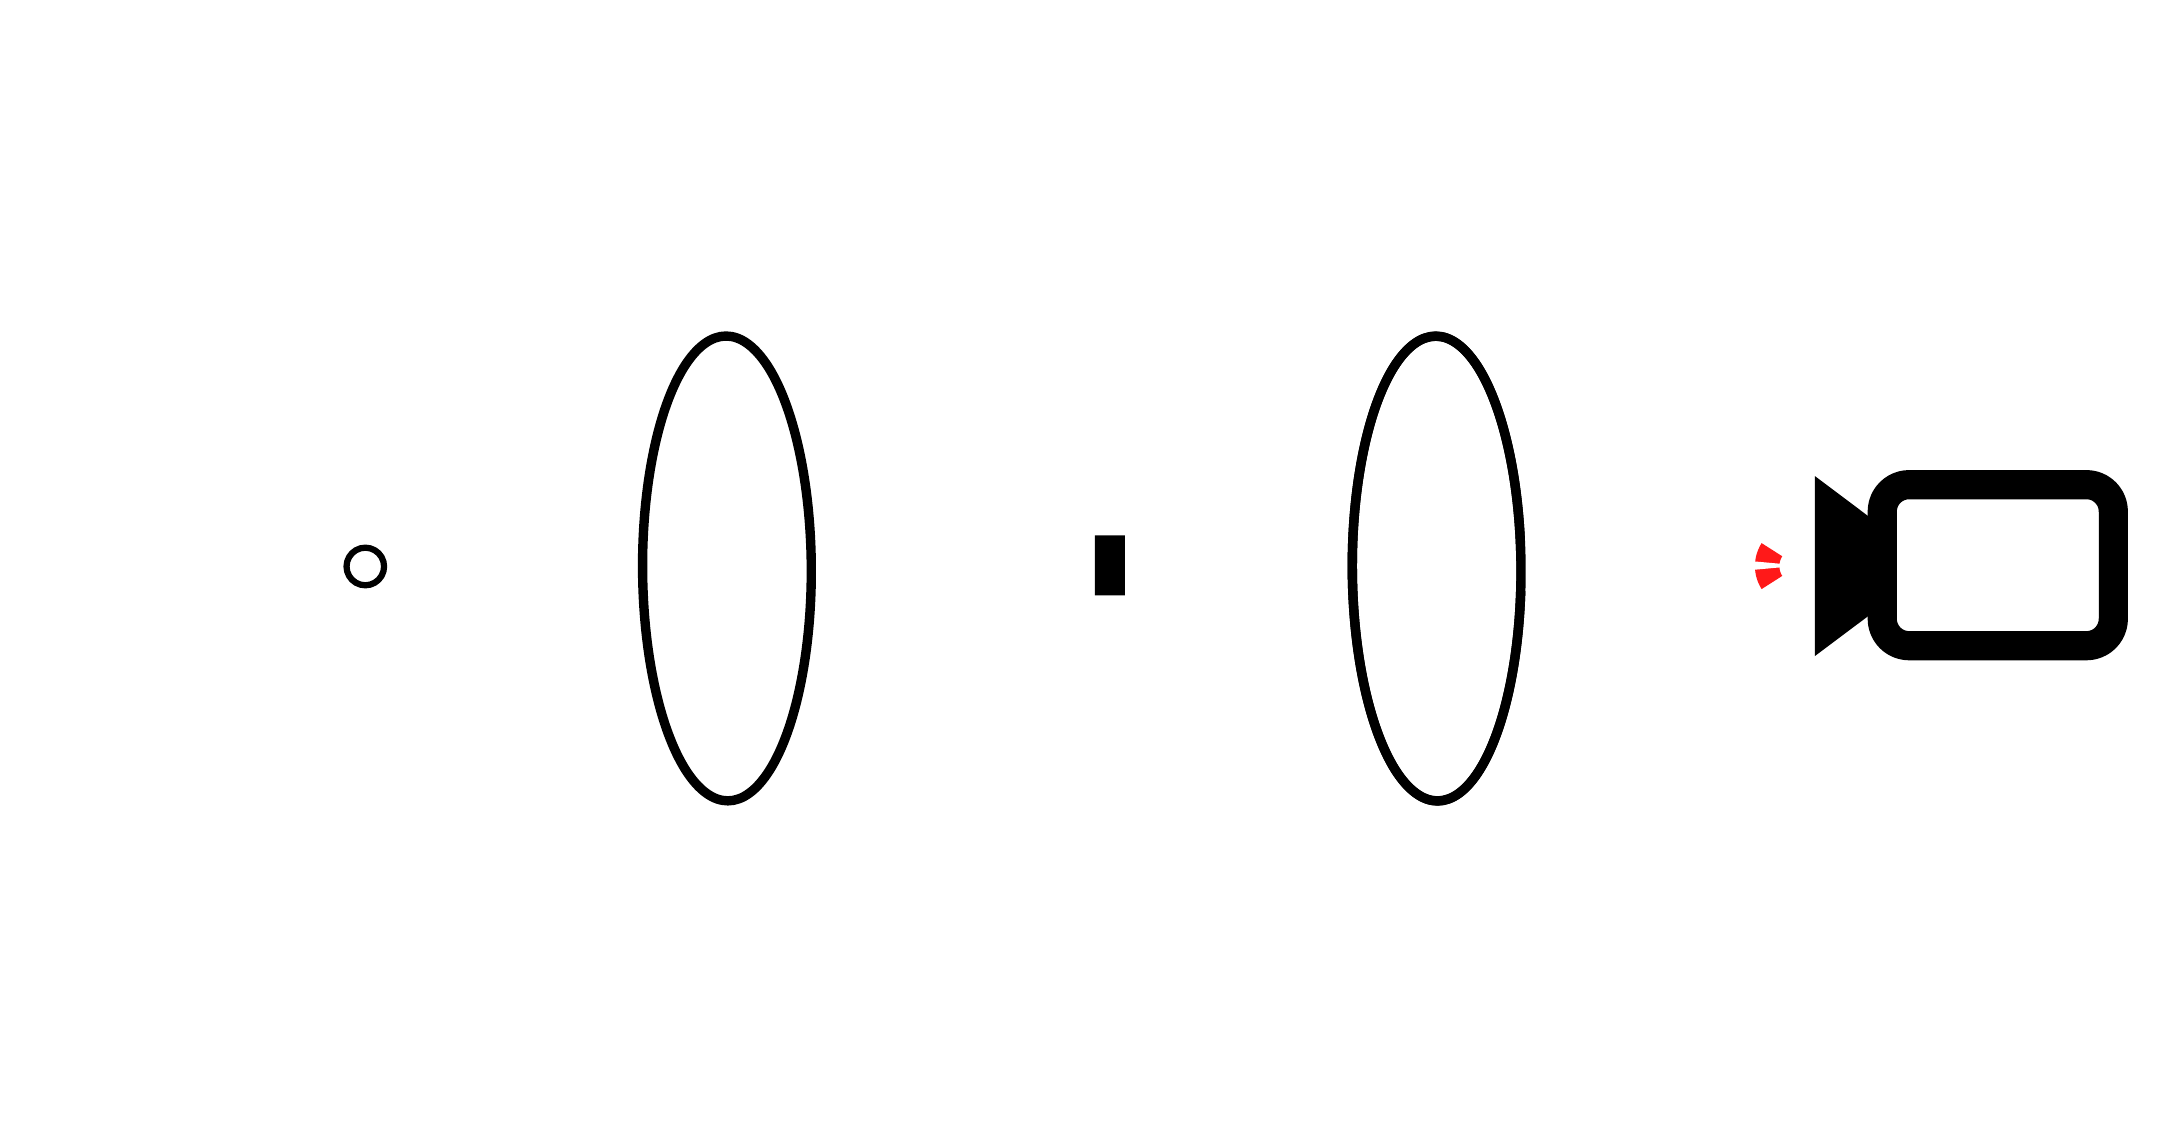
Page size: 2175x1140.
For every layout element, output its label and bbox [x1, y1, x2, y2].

text_box [1094, 535, 1125, 596]
text_box [1357, 341, 1516, 796]
text_box [1882, 484, 2114, 646]
text_box [1526, 540, 1800, 591]
text_box [1814, 476, 1875, 657]
text_box [642, 336, 812, 801]
